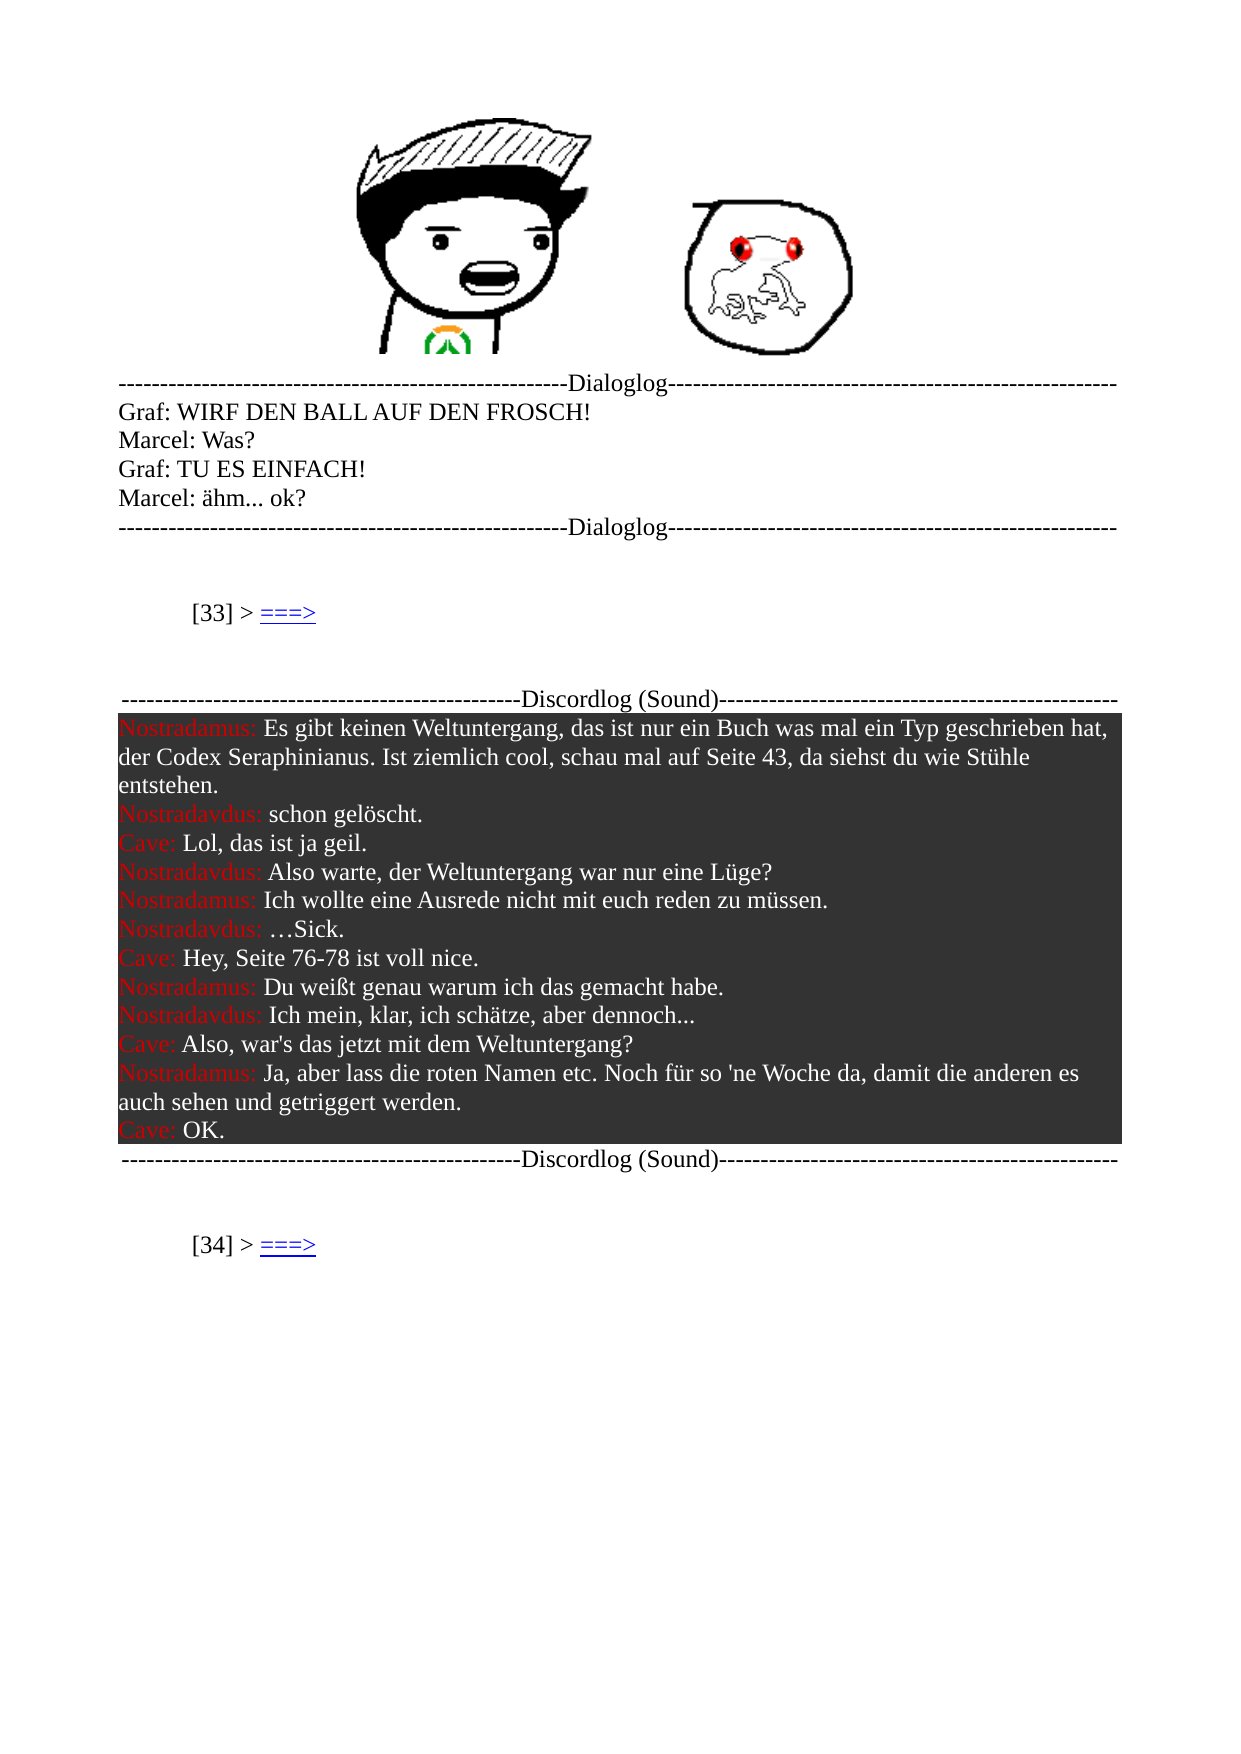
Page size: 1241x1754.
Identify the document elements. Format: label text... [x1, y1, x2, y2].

text Nostradavdus: Ich mein, klar, ich schätze, aber dennoch... [118, 1000, 1122, 1029]
text Nostradavdus: Also warte, der Weltuntergang war nur eine Lüge? [118, 857, 1122, 885]
text Graf: TU ES EINFACH! [118, 454, 1122, 483]
text Nostradamus: Du weißt genau warum ich das gemacht habe. [118, 972, 1122, 1000]
text [33] > ===> [118, 598, 1122, 627]
text Nostradavdus: schon gelöscht. [118, 799, 1122, 828]
text Cave: Also, war's das jetzt mit dem Weltuntergang? [118, 1029, 1122, 1058]
text ------------------------------------------------Discordlog (Sound)------------------------------------------------ [118, 1144, 1122, 1173]
text Marcel: ähm... ok? [118, 483, 1122, 512]
text Nostradavdus: …Sick. [118, 914, 1122, 943]
text Nostradamus: Ich wollte eine Ausrede nicht mit euch reden zu müssen. [118, 885, 1122, 914]
text Marcel: Was? [118, 425, 1122, 454]
text Cave: Hey, Seite 76-78 ist voll nice. [118, 943, 1122, 972]
text ------------------------------------------------Discordlog (Sound)------------------------------------------------ [118, 684, 1122, 713]
text Cave: Lol, das ist ja geil. [118, 828, 1122, 857]
text Graf: WIRF DEN BALL AUF DEN FROSCH! [118, 397, 1122, 425]
text ------------------------------------------------------Dialoglog------------------------------------------------------ [118, 147, 1122, 397]
text ------------------------------------------------------Dialoglog------------------------------------------------------ [118, 512, 1122, 540]
text Nostradamus: Ja, aber lass die roten Namen etc. Noch für so 'ne Woche da, damit die anderen es auch sehen und getriggert werden. [118, 1058, 1122, 1115]
text Cave: OK. [118, 1115, 1122, 1144]
text Nostradamus: Es gibt keinen Weltuntergang, das ist nur ein Buch was mal ein Typ geschrieben hat, der Codex Seraphinianus. Ist ziemlich cool, schau mal auf Seite 43, da siehst du wie Stühle entstehen. [118, 713, 1122, 799]
text [34] > ===> [118, 1230, 1122, 1259]
